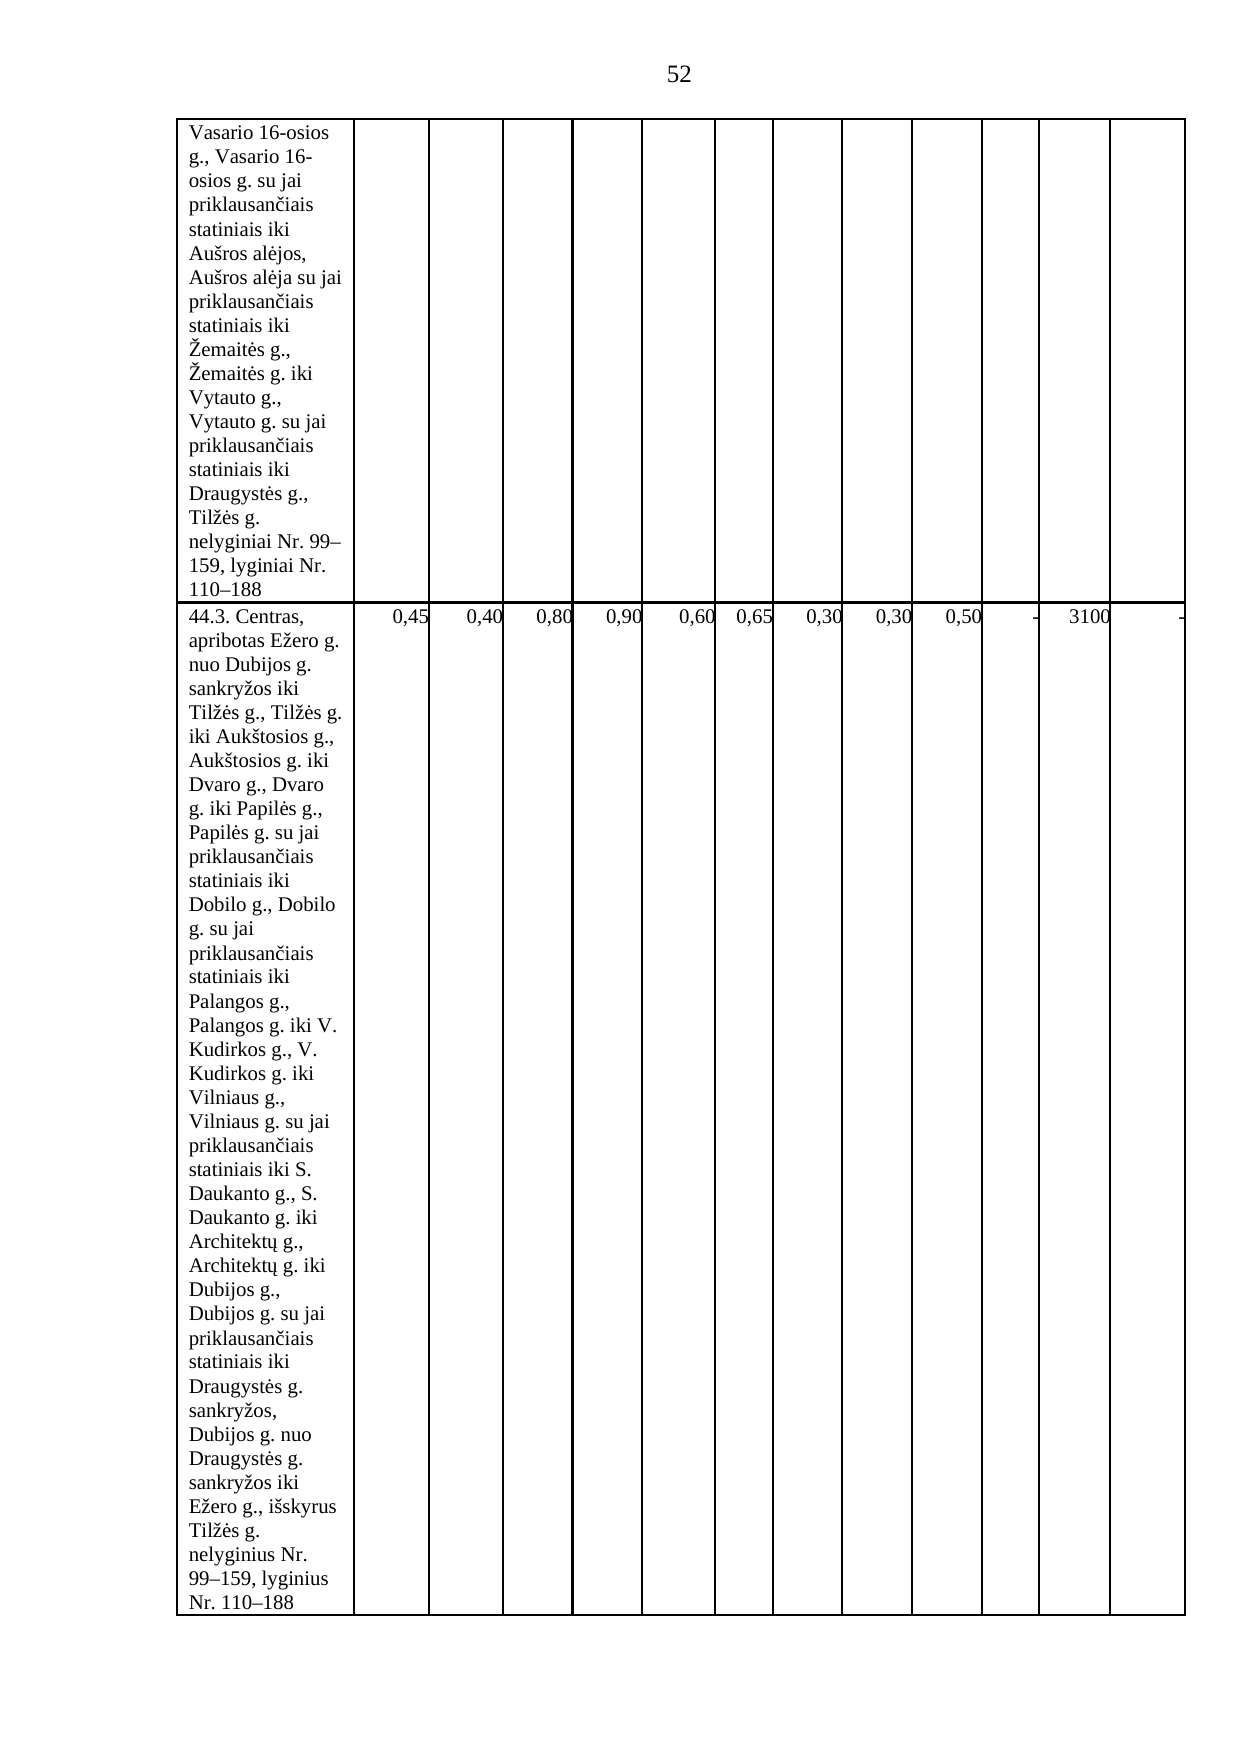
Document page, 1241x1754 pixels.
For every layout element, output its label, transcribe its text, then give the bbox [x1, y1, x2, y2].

table_cell [843, 120, 911, 601]
table_cell 44.3. Centras, apribotas Ežero g. nuo Dubijos g. sankryžos iki Tilžės g., Tilžės g. iki Aukštosios g., Aukštosios g. iki Dvaro g., Dvaro g. iki Papilės g., Papilės g. su jai priklausančiais statiniais iki Dobilo g., Dobilo g. su jai priklausančiais statiniais iki Palangos g., Palangos g. iki V. Kudirkos g., V. Kudirkos g. iki Vilniaus g., Vilniaus g. su jai priklausančiais statiniais iki S. Daukanto g., S. Daukanto g. iki Architektų g., Architektų g. iki Dubijos g., Dubijos g. su jai priklausančiais statiniais iki Draugystės g. sankryžos, Dubijos g. nuo Draugystės g. sankryžos iki Ežero g., išskyrus Tilžės g. nelyginius Nr. 99–159, lyginius Nr. 110–188 [178, 604, 353, 1614]
table_cell 0,45 [355, 604, 428, 1614]
table_cell 0,90 [574, 604, 641, 1614]
table_cell [774, 120, 841, 601]
table_cell [574, 120, 641, 601]
table_cell [643, 120, 714, 601]
table_cell 0,65 [716, 604, 772, 1614]
table_cell 0,60 [643, 604, 714, 1614]
table_cell 0,40 [430, 604, 502, 1614]
table_cell [1040, 120, 1109, 601]
table_cell - [983, 604, 1038, 1614]
table_cell [504, 120, 571, 601]
table_cell Vasario 16-osios g., Vasario 16-osios g. su jai priklausančiais statiniais iki Aušros alėjos, Aušros alėja su jai priklausančiais statiniais iki Žemaitės g., Žemaitės g. iki Vytauto g., Vytauto g. su jai priklausančiais statiniais iki Draugystės g., Tilžės g. nelyginiai Nr. 99–159, lyginiai Nr. 110–188 [178, 120, 353, 601]
table_cell [913, 120, 981, 601]
table_cell 0,80 [504, 604, 571, 1614]
table_cell [716, 120, 772, 601]
table_cell - [1111, 120, 1184, 601]
table_cell 0,30 [843, 604, 911, 1614]
table_cell [430, 120, 502, 601]
table_cell - [1111, 604, 1184, 1614]
table_cell 0,30 [774, 604, 841, 1614]
table_cell [355, 120, 428, 601]
table_cell 3100 [1040, 604, 1109, 1614]
table_cell - [983, 120, 1038, 601]
table_cell 0,50 [913, 604, 981, 1614]
